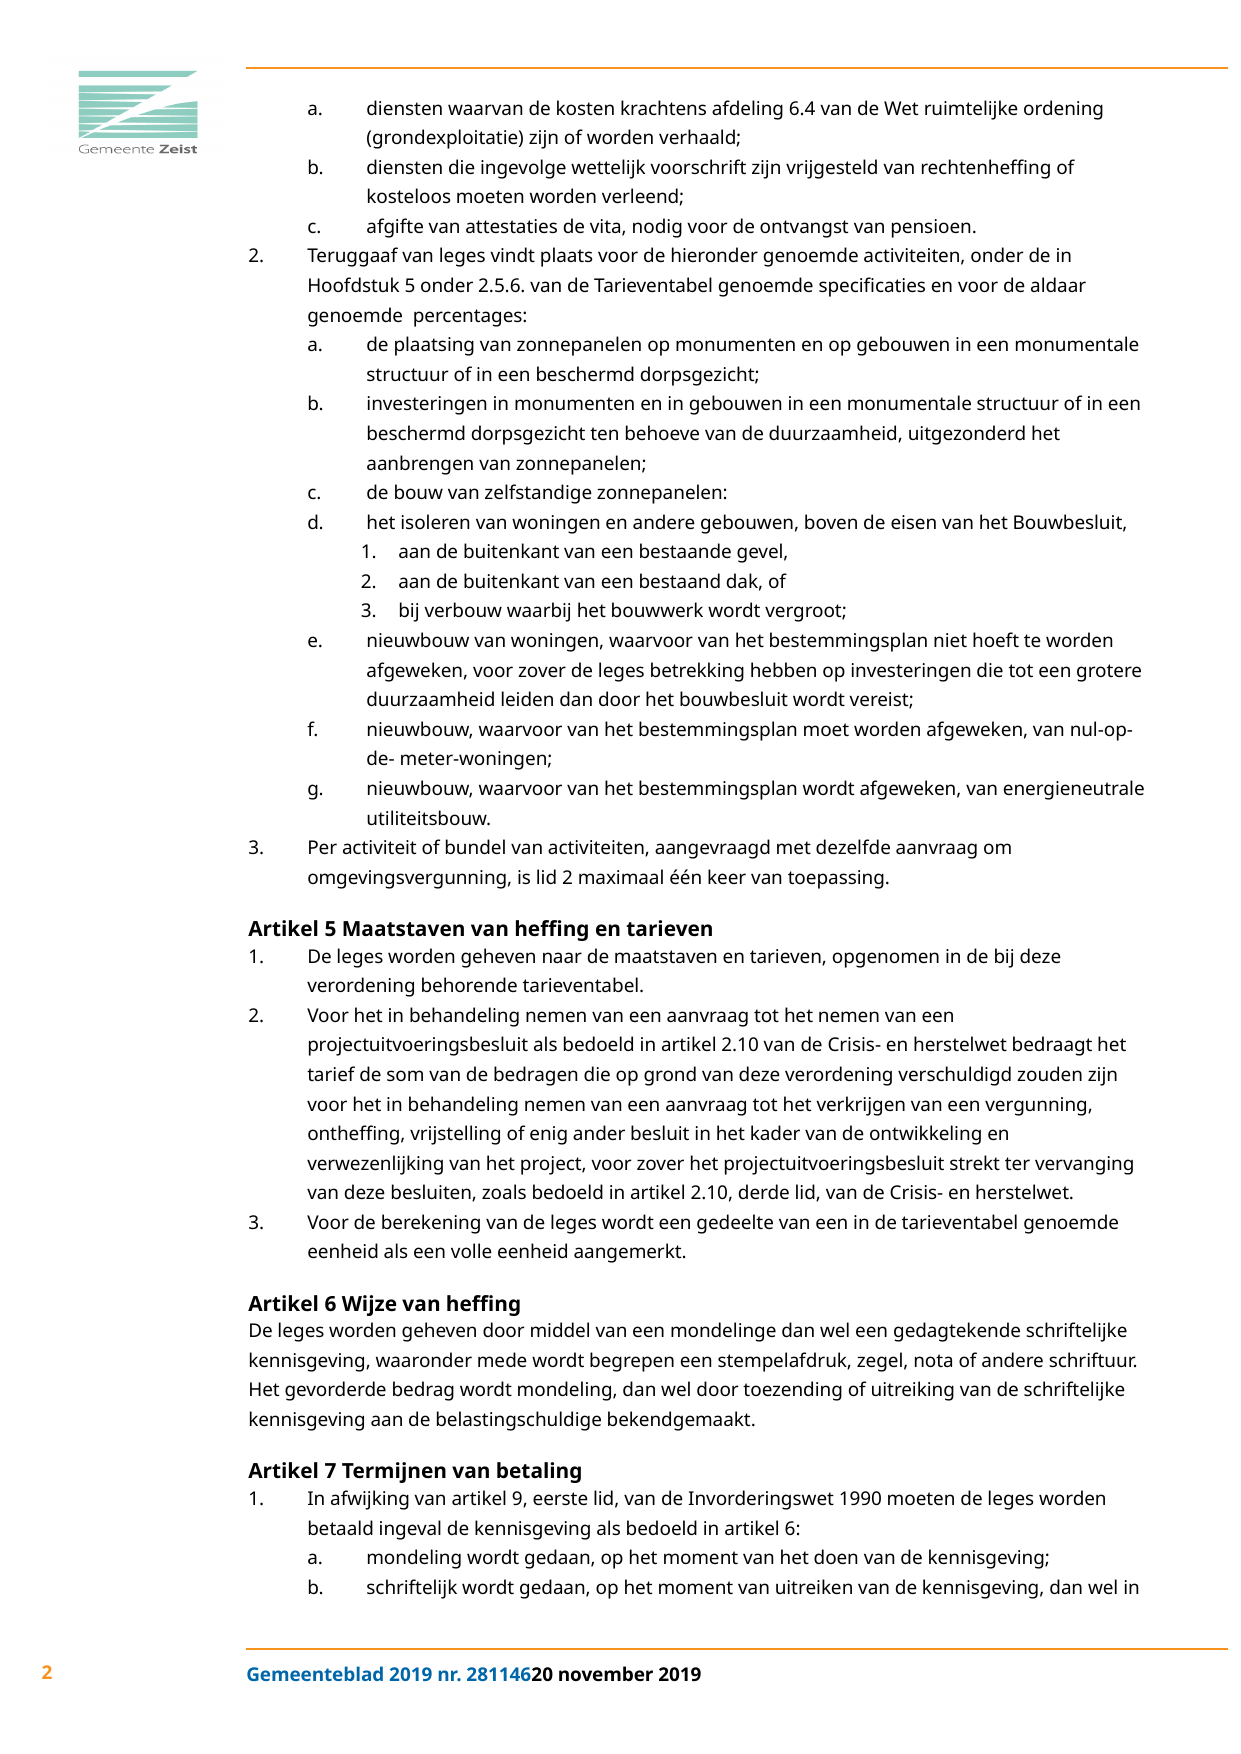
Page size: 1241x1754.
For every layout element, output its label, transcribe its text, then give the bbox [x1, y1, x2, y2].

list In afwijking van artikel 9, eerste lid, van de Invorderingswet 1990 moeten de leges worden betaald ingeval de kennisgeving als bedoeld in artikel 6: [248, 1485, 1152, 1540]
list de bouw van zelfstandige zonnepanelen: [307, 479, 1152, 505]
list afgifte van attestaties de vita, nodig voor de ontvangst van pensioen. [307, 213, 1152, 239]
list Teruggaaf van leges vindt plaats voor de hieronder genoemde activiteiten, onder de in Hoofdstuk 5 onder 2.5.6. van de Tarieventabel genoemde specificaties en voor de aldaar genoemde percentages: [248, 243, 1152, 328]
list mondeling wordt gedaan, op het moment van het doen van de kennisgeving; [307, 1544, 1152, 1570]
list nieuwbouw, waarvoor van het bestemmingsplan wordt afgeweken, van energieneutrale utiliteitsbouw. [307, 775, 1152, 831]
text Artikel 6 Wijze van heffing [248, 1289, 1152, 1317]
list de plaatsing van zonnepanelen op monumenten en op gebouwen in een monumentale structuur of in een beschermd dorpsgezicht; [307, 331, 1152, 387]
list investeringen in monumenten en in gebouwen in een monumentale structuur of in een beschermd dorpsgezicht ten behoeve van de duurzaamheid, uitgezonderd het aanbrengen van zonnepanelen; [307, 391, 1152, 476]
list Voor het in behandeling nemen van een aanvraag tot het nemen van een projectuitvoeringsbesluit als bedoeld in artikel 2.10 van de Crisis- en herstelwet bedraagt het tarief de som van de bedragen die op grond van deze verordening verschuldigd zouden zijn voor het in behandeling nemen van een aanvraag tot het verkrijgen van een vergunning, ontheffing, vrijstelling of enig ander besluit in het kader van de ontwikkeling en verwezenlijking van het project, voor zover het projectuitvoeringsbesluit strekt ter vervanging van deze besluiten, zoals bedoeld in artikel 2.10, derde lid, van de Crisis- en herstelwet. [248, 1002, 1152, 1205]
list diensten die ingevolge wettelijk voorschrift zijn vrijgesteld van rechtenheffing of kosteloos moeten worden verleend; [307, 154, 1152, 209]
list aan de buitenkant van een bestaand dak, of [361, 568, 1152, 594]
list diensten waarvan de kosten krachtens afdeling 6.4 van de Wet ruimtelijke ordening (grondexploitatie) zijn of worden verhaald; [307, 95, 1152, 150]
text De leges worden geheven door middel van een mondelinge dan wel een gedagtekende schriftelijke kennisgeving, waaronder mede wordt begrepen een stempelafdruk, zegel, nota of andere schriftuur. Het gevorderde bedrag wordt mondeling, dan wel door toezending of uitreiking van de schriftelijke kennisgeving aan de belastingschuldige bekendgemaakt. [248, 1317, 1152, 1432]
list schriftelijk wordt gedaan, op het moment van uitreiken van de kennisgeving, dan wel in [307, 1574, 1152, 1599]
list nieuwbouw van woningen, waarvoor van het bestemmingsplan niet hoeft te worden afgeweken, voor zover de leges betrekking hebben op investeringen die tot een grotere duurzaamheid leiden dan door het bouwbesluit wordt vereist; [307, 627, 1152, 712]
list nieuwbouw, waarvoor van het bestemmingsplan moet worden afgeweken, van nul-op-de- meter-woningen; [307, 716, 1152, 771]
list Per activiteit of bundel van activiteiten, aangevraagd met dezelfde aanvraag om omgevingsvergunning, is lid 2 maximaal één keer van toepassing. [248, 834, 1152, 890]
list Voor de berekening van de leges wordt een gedeelte van een in de tarieventabel genoemde eenheid als een volle eenheid aangemerkt. [248, 1209, 1152, 1264]
list het isoleren van woningen en andere gebouwen, boven de eisen van het Bouwbesluit, [307, 509, 1152, 535]
picture [41, 47, 231, 172]
text Artikel 5 Maatstaven van heffing en tarieven [248, 914, 1152, 943]
list aan de buitenkant van een bestaande gevel, [361, 538, 1152, 564]
list bij verbouw waarbij het bouwwerk wordt vergroot; [361, 598, 1152, 623]
text Artikel 7 Termijnen van betaling [248, 1457, 1152, 1485]
list De leges worden geheven naar de maatstaven en tarieven, opgenomen in de bij deze verordening behorende tarieventabel. [248, 943, 1152, 998]
